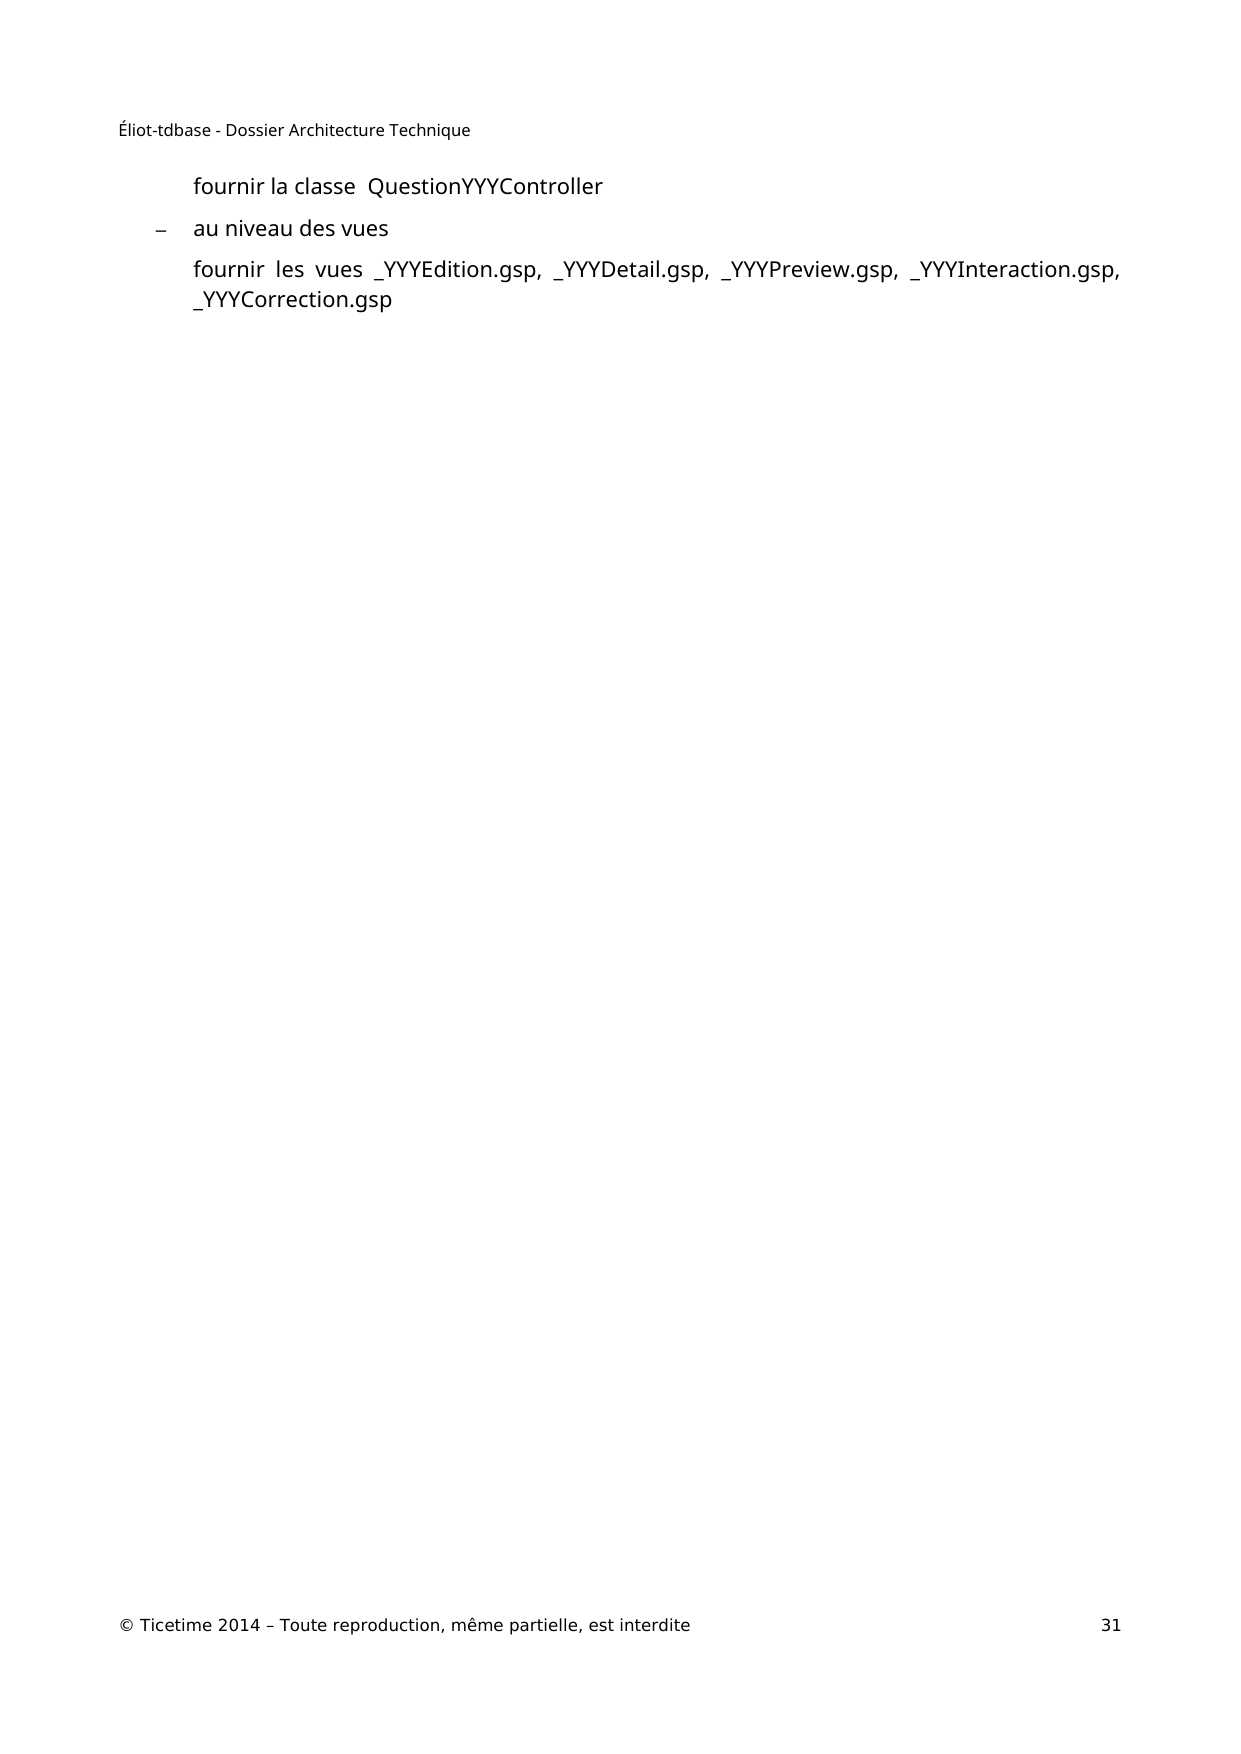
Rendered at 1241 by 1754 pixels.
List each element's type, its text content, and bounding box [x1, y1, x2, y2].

list fournir la classe QuestionYYYController [156, 171, 1122, 201]
list fournir les vues _YYYEdition.gsp, _YYYDetail.gsp, _YYYPreview.gsp, _YYYInteraction.gsp, _YYYCorrection.gsp [156, 254, 1122, 314]
list au niveau des vues [156, 212, 1122, 242]
